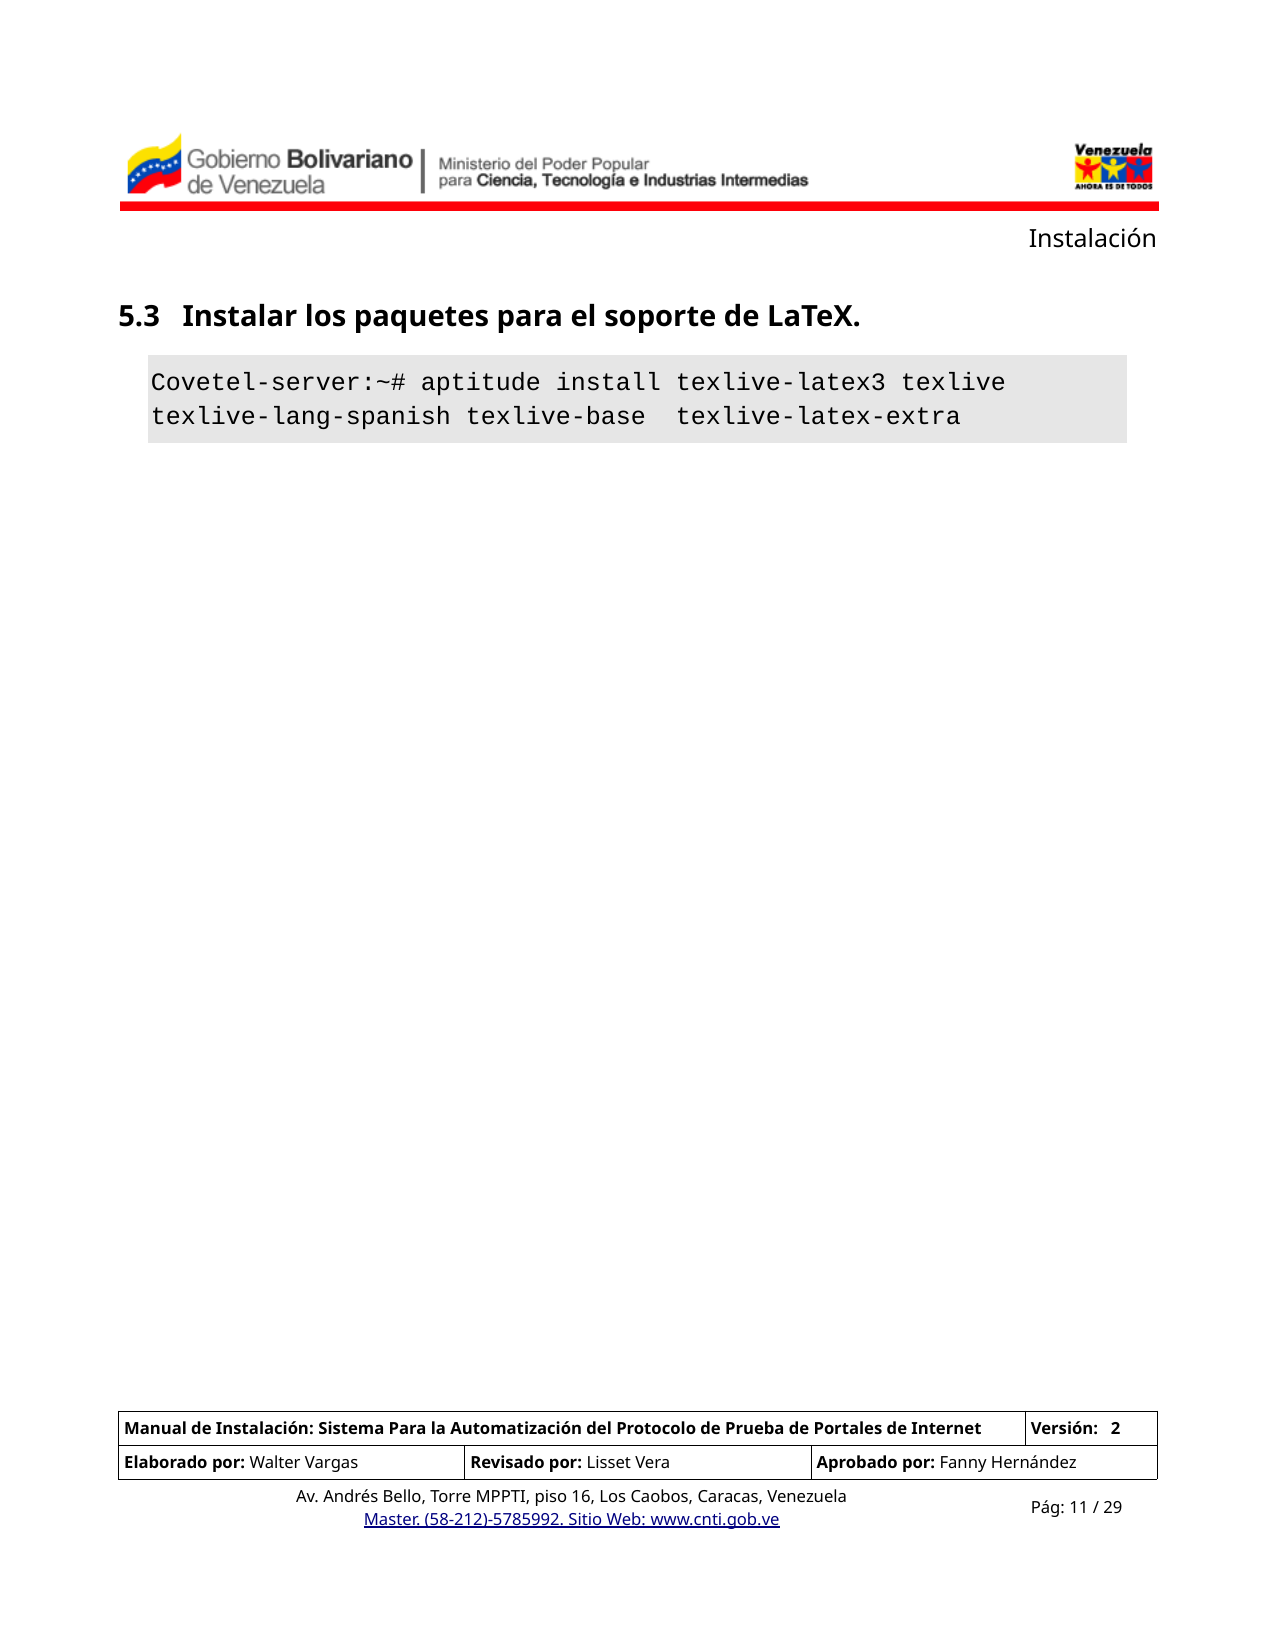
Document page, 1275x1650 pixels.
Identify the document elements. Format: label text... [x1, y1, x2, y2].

picture [120, 125, 1159, 211]
subtitle Instalar los paquetes para el soporte de LaTeX. [118, 295, 1157, 335]
text Covetel-server:~# aptitude install texlive-latex3 texlive texlive-lang-spanish texlive-base texlive-latex-extra [148, 355, 1127, 434]
